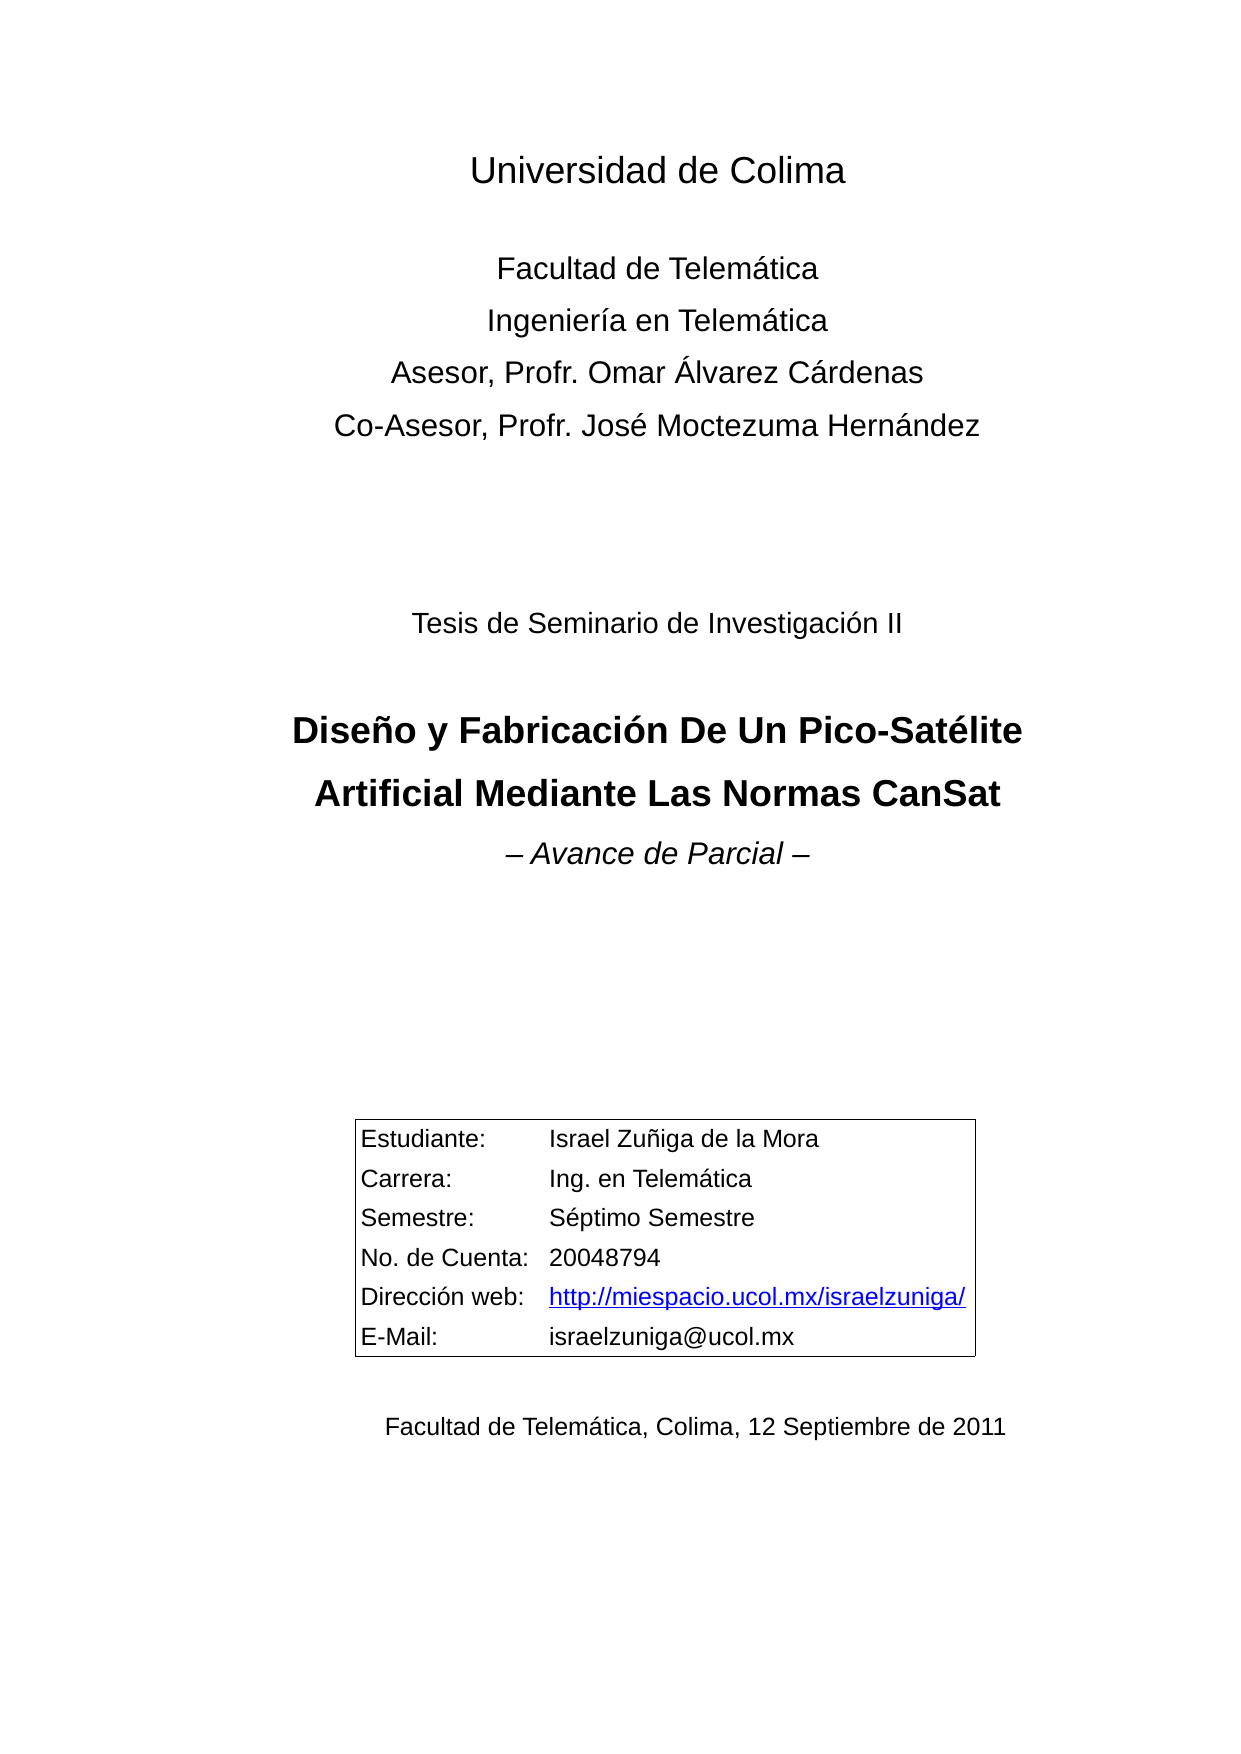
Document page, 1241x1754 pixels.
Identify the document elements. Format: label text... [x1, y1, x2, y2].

table_header Estudiante: [356, 1120, 543, 1159]
text Universidad de Colima [225, 150, 1090, 234]
table_cell Séptimo Semestre [543, 1198, 975, 1238]
table_cell 20048794 [543, 1238, 975, 1277]
table_cell Semestre: [356, 1198, 543, 1238]
text Facultad de Telemática [225, 251, 1090, 286]
text Asesor, Profr. Omar Álvarez Cárdenas Co-Asesor, Profr. José Moctezuma Hernández [225, 356, 1090, 443]
text Tesis de Seminario de Investigación II [225, 607, 1090, 640]
text Diseño y Fabricación De Un Pico-Satélite Artificial Mediante Las Normas CanSat [225, 710, 1090, 815]
table_cell E-Mail: [356, 1317, 543, 1356]
table_cell http://miespacio.ucol.mx/israelzuniga/ [543, 1277, 975, 1317]
table_cell Dirección web: [356, 1277, 543, 1317]
text Ingeniería en Telemática [225, 303, 1090, 338]
table_cell No. de Cuenta: [356, 1238, 543, 1277]
table_cell israelzuniga@ucol.mx [543, 1317, 975, 1356]
table_header Israel Zuñiga de la Mora [543, 1120, 975, 1159]
table_cell Carrera: [356, 1159, 543, 1198]
text Facultad de Telemática, Colima, 12 Septiembre de 2011 [384, 1412, 1090, 1440]
text – Avance de Parcial – [225, 836, 1090, 871]
table_cell Ing. en Telemática [543, 1159, 975, 1198]
